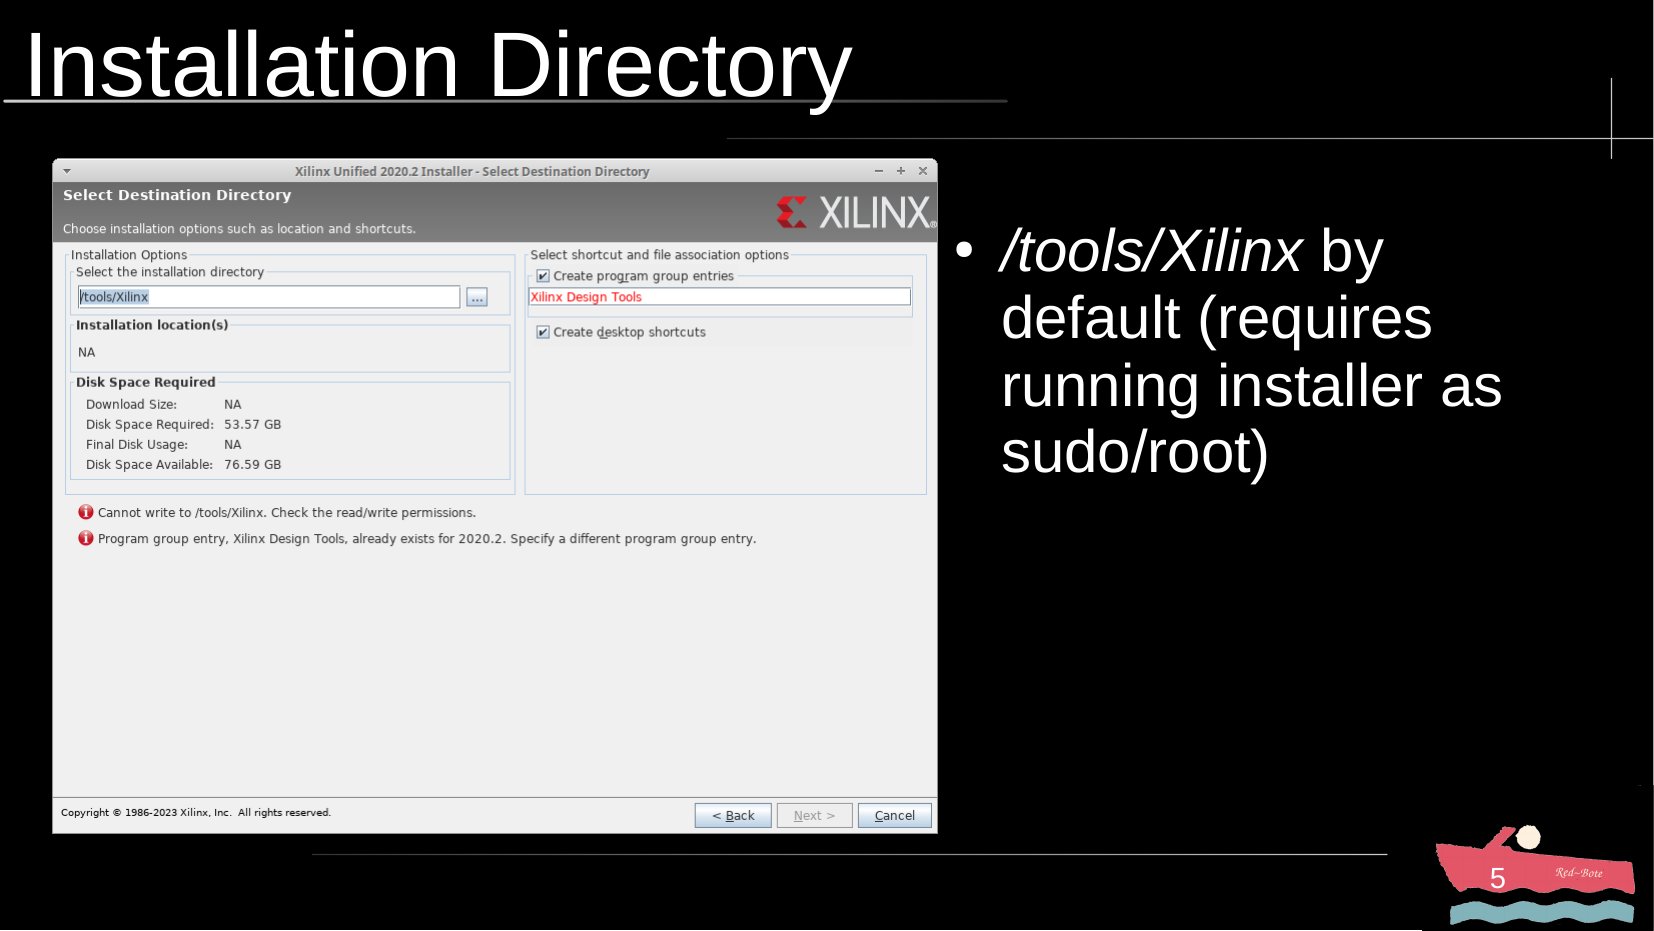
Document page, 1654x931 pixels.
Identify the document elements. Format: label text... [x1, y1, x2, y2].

picture [1422, 785, 1654, 931]
title Installation Directory [23, 11, 1589, 119]
picture [52, 158, 938, 834]
list /tools/Xilinx by default (requires running installer as sudo/root) [937, 217, 1572, 488]
